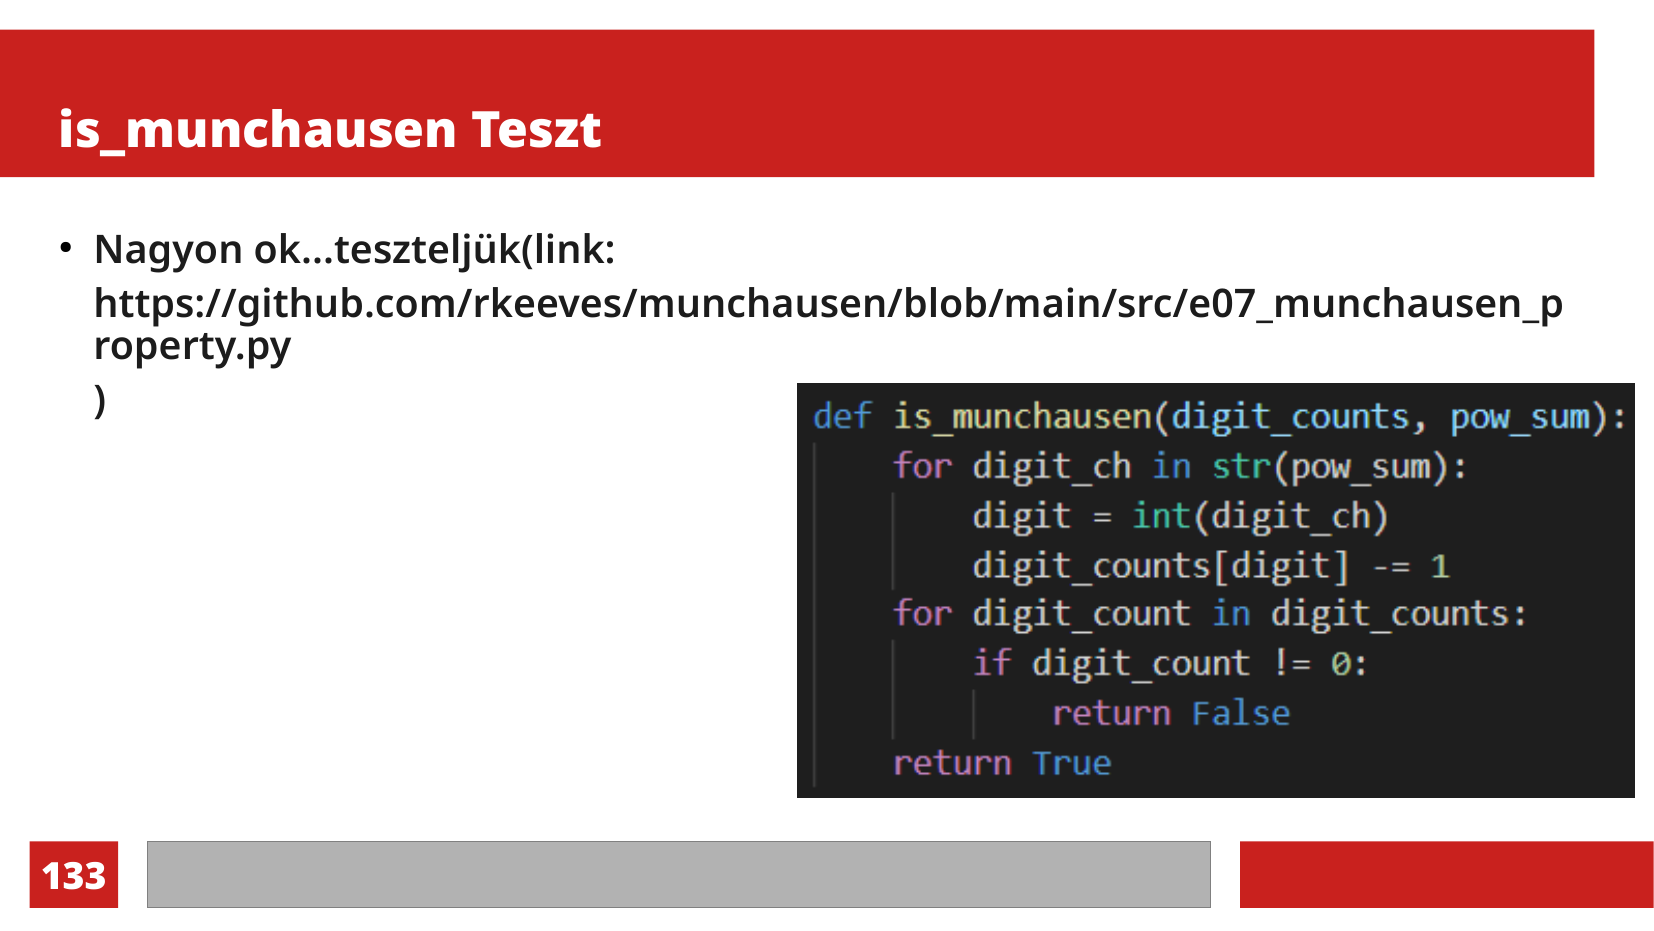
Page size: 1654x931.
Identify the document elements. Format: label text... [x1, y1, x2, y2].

picture [797, 383, 1635, 798]
title is_munchausen Teszt [59, 44, 1595, 163]
list Nagyon ok...teszteljük(link: https://github.com/rkeeves/munchausen/blob/main/src/e07_munchausen_property.py) [59, 221, 1565, 384]
